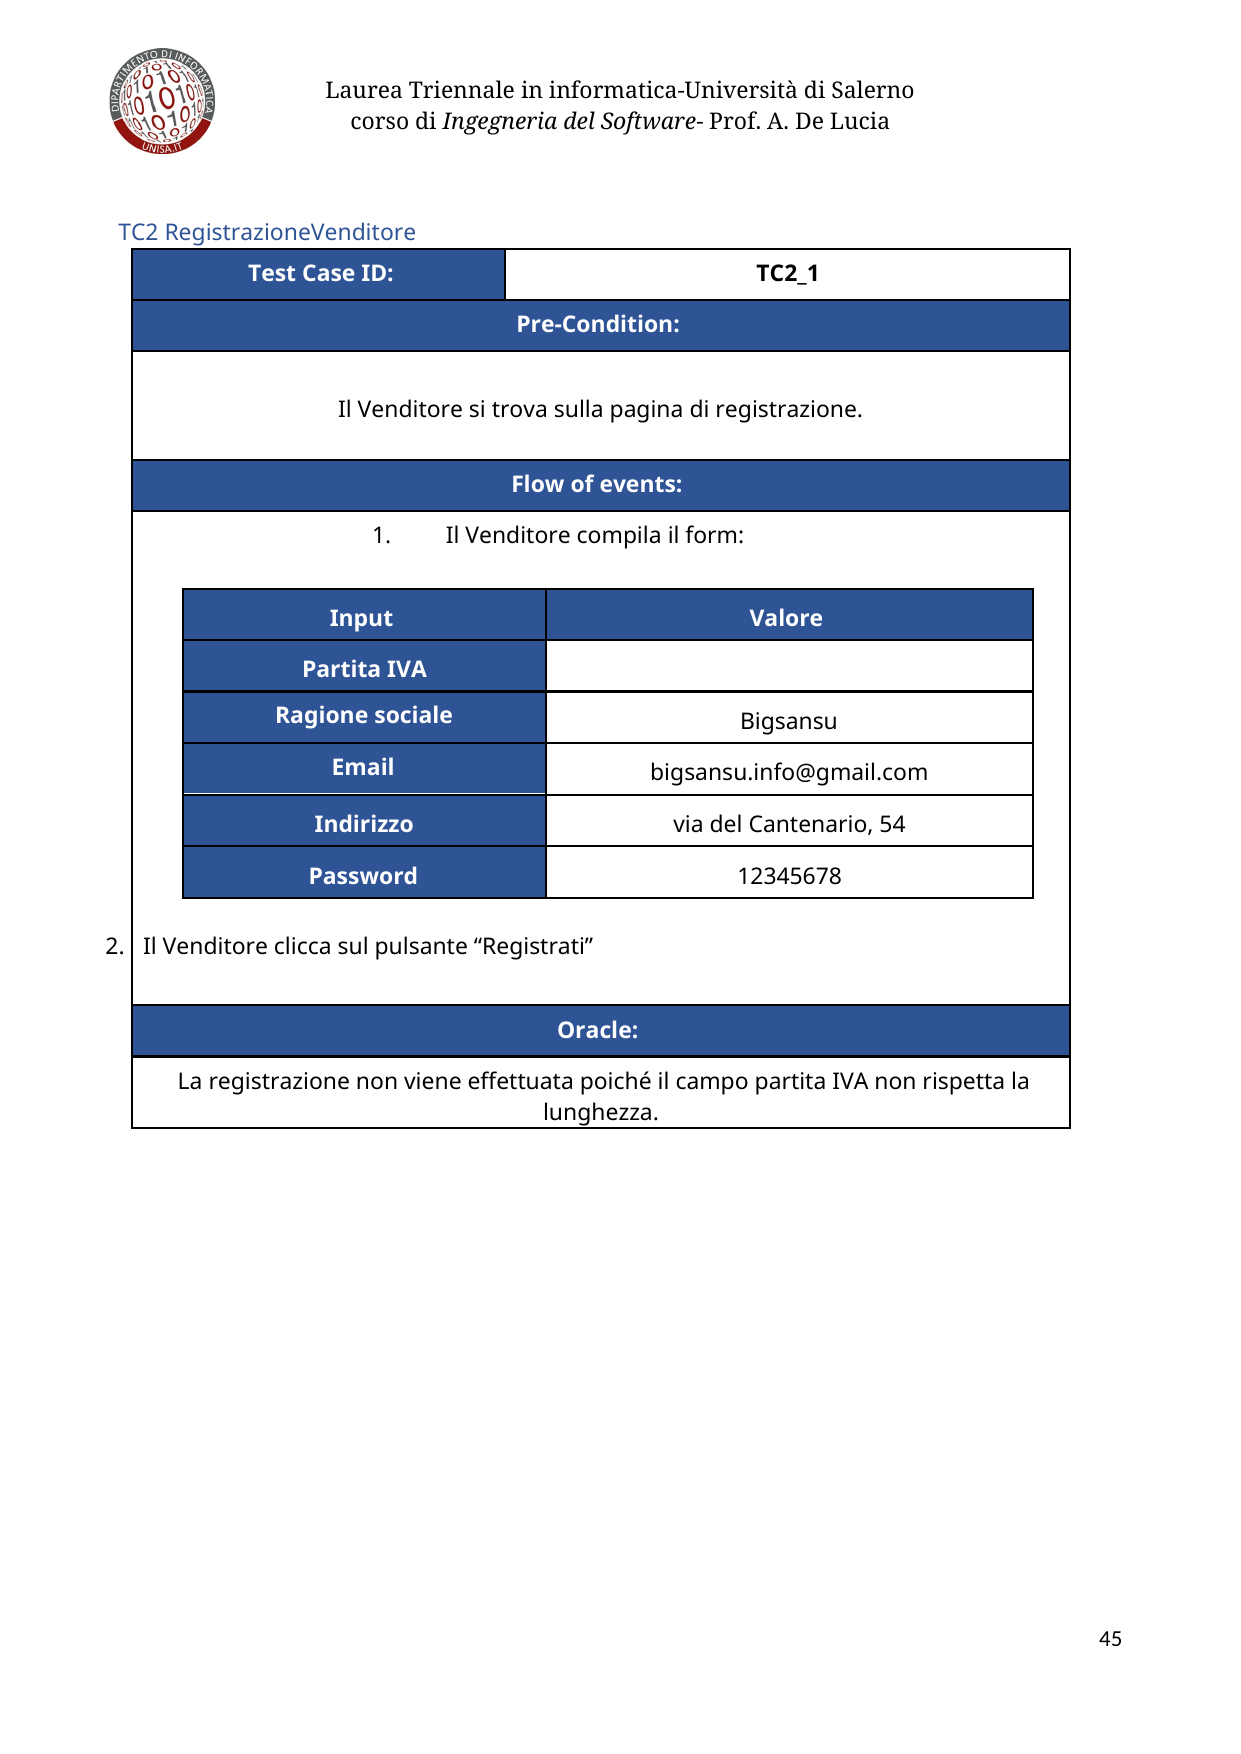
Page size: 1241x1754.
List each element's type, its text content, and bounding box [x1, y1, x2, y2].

table_header TC2_1 [506, 250, 1069, 299]
table_cell via del Cantenario, 54 [547, 796, 1032, 845]
table_cell Ragione sociale [184, 693, 545, 742]
table_cell Bigsansu [547, 693, 1032, 742]
table_header Test Case ID: [133, 250, 504, 299]
table_header Valore [547, 590, 1032, 639]
table_cell La registrazione non viene effettuata poiché il campo partita IVA non rispetta la lunghezza. [133, 1058, 1069, 1127]
table_cell bigsansu.info@gmail.com [547, 744, 1032, 793]
table_cell Il Venditore compila il form: Il Venditore clicca sul pulsante “Registrati” [133, 512, 1069, 1004]
table_cell Email [184, 744, 545, 793]
table_cell Pre-Condition: [133, 301, 1069, 350]
subtitle TC2 RegistrazioneVenditore [118, 216, 1122, 248]
table_cell Oracle: [133, 1006, 1069, 1055]
table_cell 12345678 [547, 847, 1032, 897]
table_cell Partita IVA [184, 641, 545, 690]
table_cell Flow of events: [133, 461, 1069, 510]
table_cell Indirizzo [184, 796, 545, 845]
table_cell Password [184, 847, 545, 897]
table_cell [547, 641, 1032, 690]
table_header Input [184, 590, 545, 639]
table_cell Il Venditore si trova sulla pagina di registrazione. [133, 352, 1069, 459]
